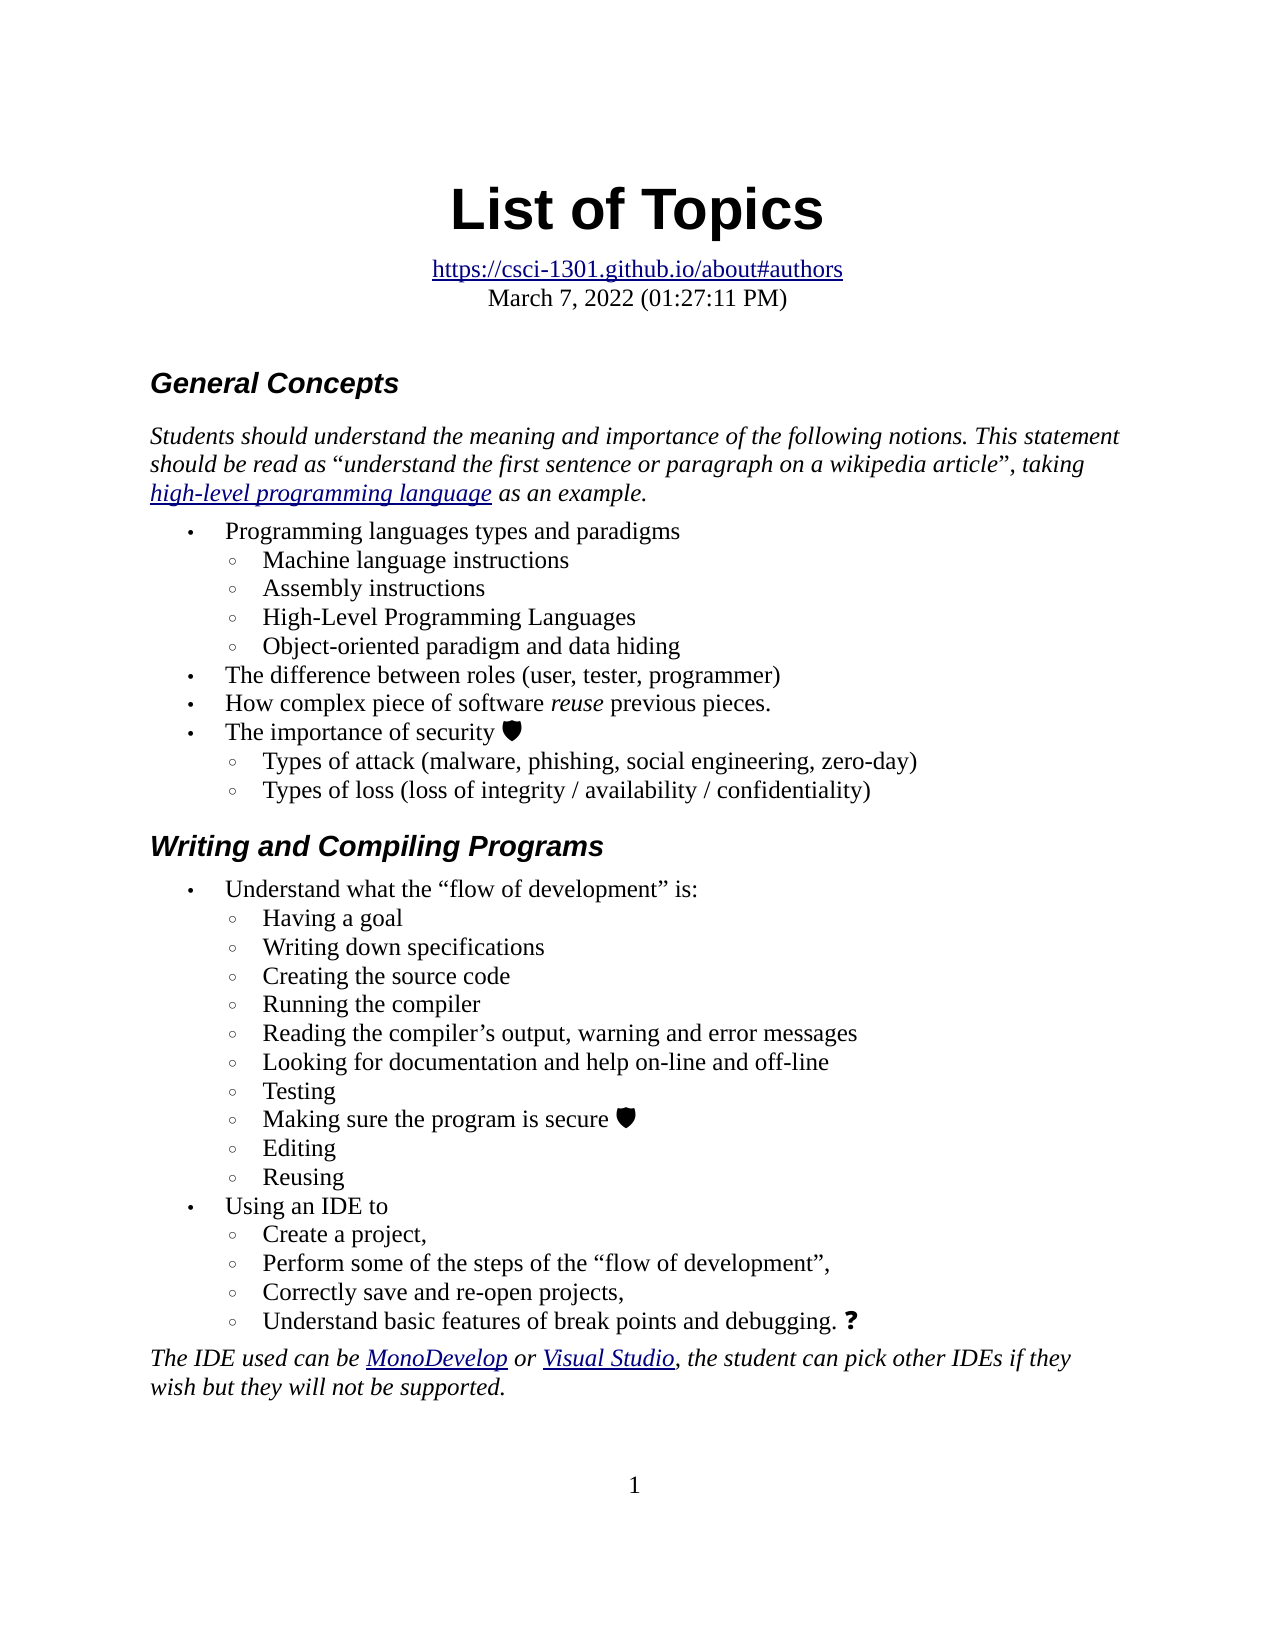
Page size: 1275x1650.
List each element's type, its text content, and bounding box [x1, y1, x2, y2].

text The IDE used can be MonoDevelop or Visual Studio, the student can pick other IDEs if they wish but they will not be supported. [150, 1343, 1125, 1401]
list How complex piece of software reuse previous pieces. [187, 688, 1125, 717]
list Types of loss (loss of integrity / availability / confidentiality) [225, 775, 1125, 803]
list Making sure the program is secure 🛡️ [225, 1104, 1125, 1133]
list Types of attack (malware, phishing, social engineering, zero-day) [225, 746, 1125, 775]
subtitle Writing and Compiling Programs [150, 828, 1125, 862]
list Understand what the “flow of development” is: [187, 874, 1125, 903]
list The importance of security 🛡️ [187, 717, 1125, 746]
text Students should understand the meaning and importance of the following notions. This statement should be read as “understand the first sentence or paragraph on a wikipedia article”, taking high-level programming language as an example. [150, 421, 1125, 507]
text https://csci-1301.github.io/about#authors [150, 254, 1125, 283]
title List of Topics [150, 175, 1125, 242]
list Perform some of the steps of the “flow of development”, [225, 1248, 1125, 1277]
list Looking for documentation and help on-line and off-line [225, 1047, 1125, 1076]
list Using an IDE to [187, 1191, 1125, 1219]
list Running the compiler [225, 989, 1125, 1018]
list Testing [225, 1076, 1125, 1104]
list Writing down specifications [225, 932, 1125, 961]
list Assembly instructions [225, 573, 1125, 602]
list Having a goal [225, 903, 1125, 932]
list Reusing [225, 1162, 1125, 1191]
subtitle General Concepts [150, 366, 1125, 399]
list Creating the source code [225, 961, 1125, 989]
list Correctly save and re-open projects, [225, 1277, 1125, 1306]
list Understand basic features of break points and debugging. ❓ [225, 1306, 1125, 1334]
text March 7, 2022 (01:27:11 PM) [150, 283, 1125, 312]
list Reading the compiler’s output, warning and error messages [225, 1018, 1125, 1047]
list Object-oriented paradigm and data hiding [225, 631, 1125, 660]
list Programming languages types and paradigms [187, 516, 1125, 545]
list Editing [225, 1133, 1125, 1162]
list High-Level Programming Languages [225, 602, 1125, 631]
list Create a project, [225, 1219, 1125, 1248]
list The difference between roles (user, tester, programmer) [187, 660, 1125, 688]
list Machine language instructions [225, 545, 1125, 573]
